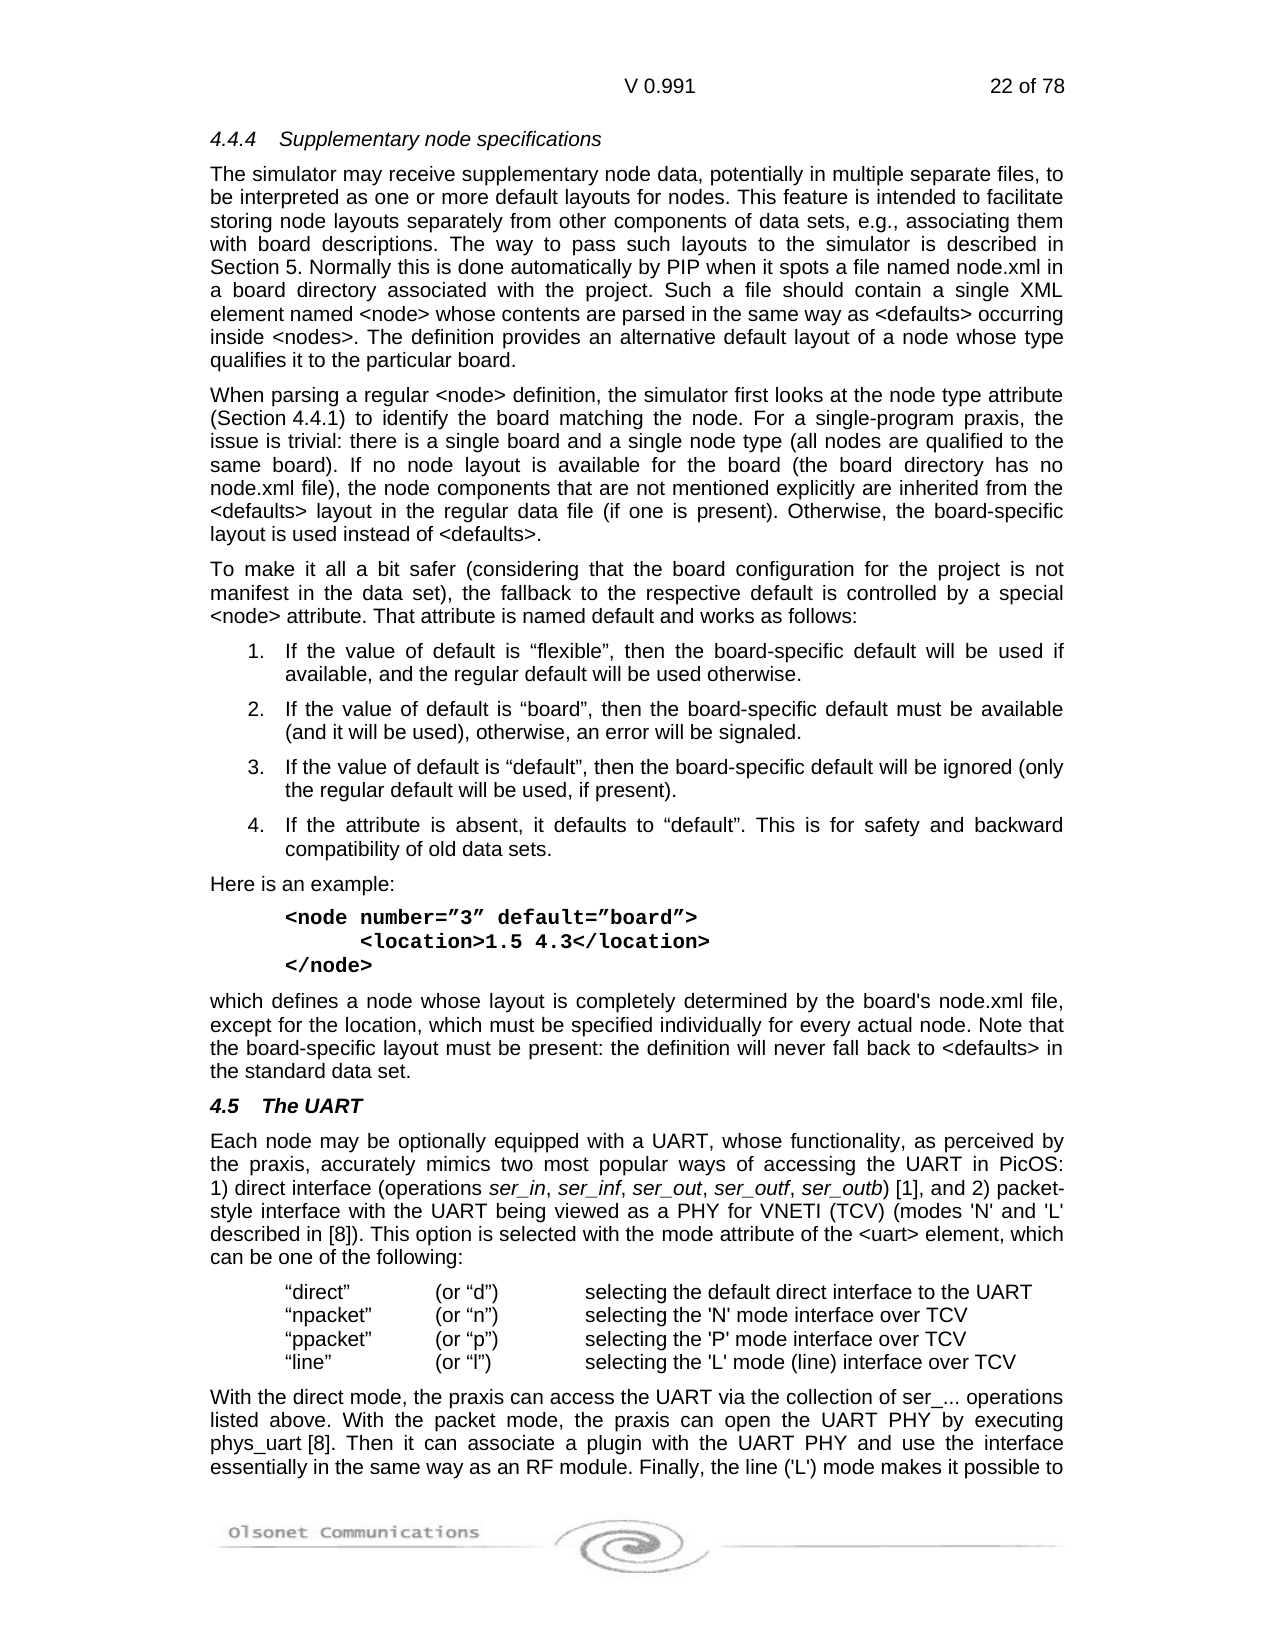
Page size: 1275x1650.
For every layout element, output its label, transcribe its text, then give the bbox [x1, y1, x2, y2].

list If the value of default is “default”, then the board-specific default will be ignored (only the regular default will be used, if present). [247, 756, 1065, 802]
text With the direct mode, the praxis can access the UART via the collection of ser_... operations listed above. With the packet mode, the praxis can open the UART PHY by executing phys_uart [8]. Then it can associate a plugin with the UART PHY and use the interface essentially in the same way as an RF module. Finally, the line ('L') mode makes it possible to [210, 1386, 1065, 1478]
list If the value of default is “flexible”, then the board-specific default will be used if available, and the regular default will be used otherwise. [247, 639, 1065, 686]
list If the value of default is “board”, then the board-specific default must be available (and it will be used), otherwise, an error will be signaled. [247, 698, 1065, 744]
text <node number=”3” default=”board”> [210, 907, 1065, 931]
text “ppacket” (or “p”) selecting the 'P' mode interface over TCV [210, 1327, 1065, 1351]
subtitle The UART [210, 1095, 1065, 1118]
text “npacket” (or “n”) selecting the 'N' mode interface over TCV [210, 1304, 1065, 1327]
text Each node may be optionally equipped with a UART, whose functionality, as perceived by the praxis, accurately mimics two most popular ways of accessing the UART in PicOS: 1) direct interface (operations ser_in, ser_inf, ser_out, ser_outf, ser_outb) [1], and 2) packet-style interface with the UART being viewed as a PHY for VNETI (TCV) (modes 'N' and 'L' described in [8]). This option is selected with the mode attribute of the <uart> element, which can be one of the following: [210, 1130, 1065, 1269]
text The simulator may receive supplementary node data, potentially in multiple separate files, to be interpreted as one or more default layouts for nodes. This feature is intended to facilitate storing node layouts separately from other components of data sets, e.g., associating them with board descriptions. The way to pass such layouts to the simulator is described in Section 5. Normally this is done automatically by PIP when it spots a file named node.xml in a board directory associated with the project. Such a file should contain a single XML element named <node> whose contents are parsed in the same way as <defaults> occurring inside <nodes>. The definition provides an alternative default layout of a node whose type qualifies it to the particular board. [210, 163, 1065, 372]
picture [210, 1504, 1065, 1596]
text When parsing a regular <node> definition, the simulator first looks at the node type attribute (Section 4.4.1) to identify the board matching the node. For a single-program praxis, the issue is trivial: there is a single board and a single node type (all nodes are qualified to the same board). If no node layout is available for the board (the board directory has no node.xml file), the node components that are not mentioned explicitly are inherited from the <defaults> layout in the regular data file (if one is present). Otherwise, the board-specific layout is used instead of <defaults>. [210, 383, 1065, 546]
text Here is an example: [210, 872, 1065, 896]
text “direct” (or “d”) selecting the default direct interface to the UART [210, 1281, 1065, 1304]
text which defines a node whose layout is completely determined by the board's node.xml file, except for the location, which must be specified individually for every actual node. Note that the board-specific layout must be present: the definition will never fall back to <defaults> in the standard data set. [210, 990, 1065, 1083]
text <location>1.5 4.3</location> [210, 931, 1065, 954]
subtitle Supplementary node specifications [210, 128, 1065, 151]
text To make it all a bit safer (considering that the board configuration for the project is not manifest in the data set), the fallback to the respective default is controlled by a special <node> attribute. That attribute is named default and works as follows: [210, 558, 1065, 628]
list If the attribute is absent, it defaults to “default”. This is for safety and backward compatibility of old data sets. [247, 814, 1065, 861]
text “line” (or “l”) selecting the 'L' mode (line) interface over TCV [210, 1351, 1065, 1374]
text </node> [210, 954, 1065, 978]
